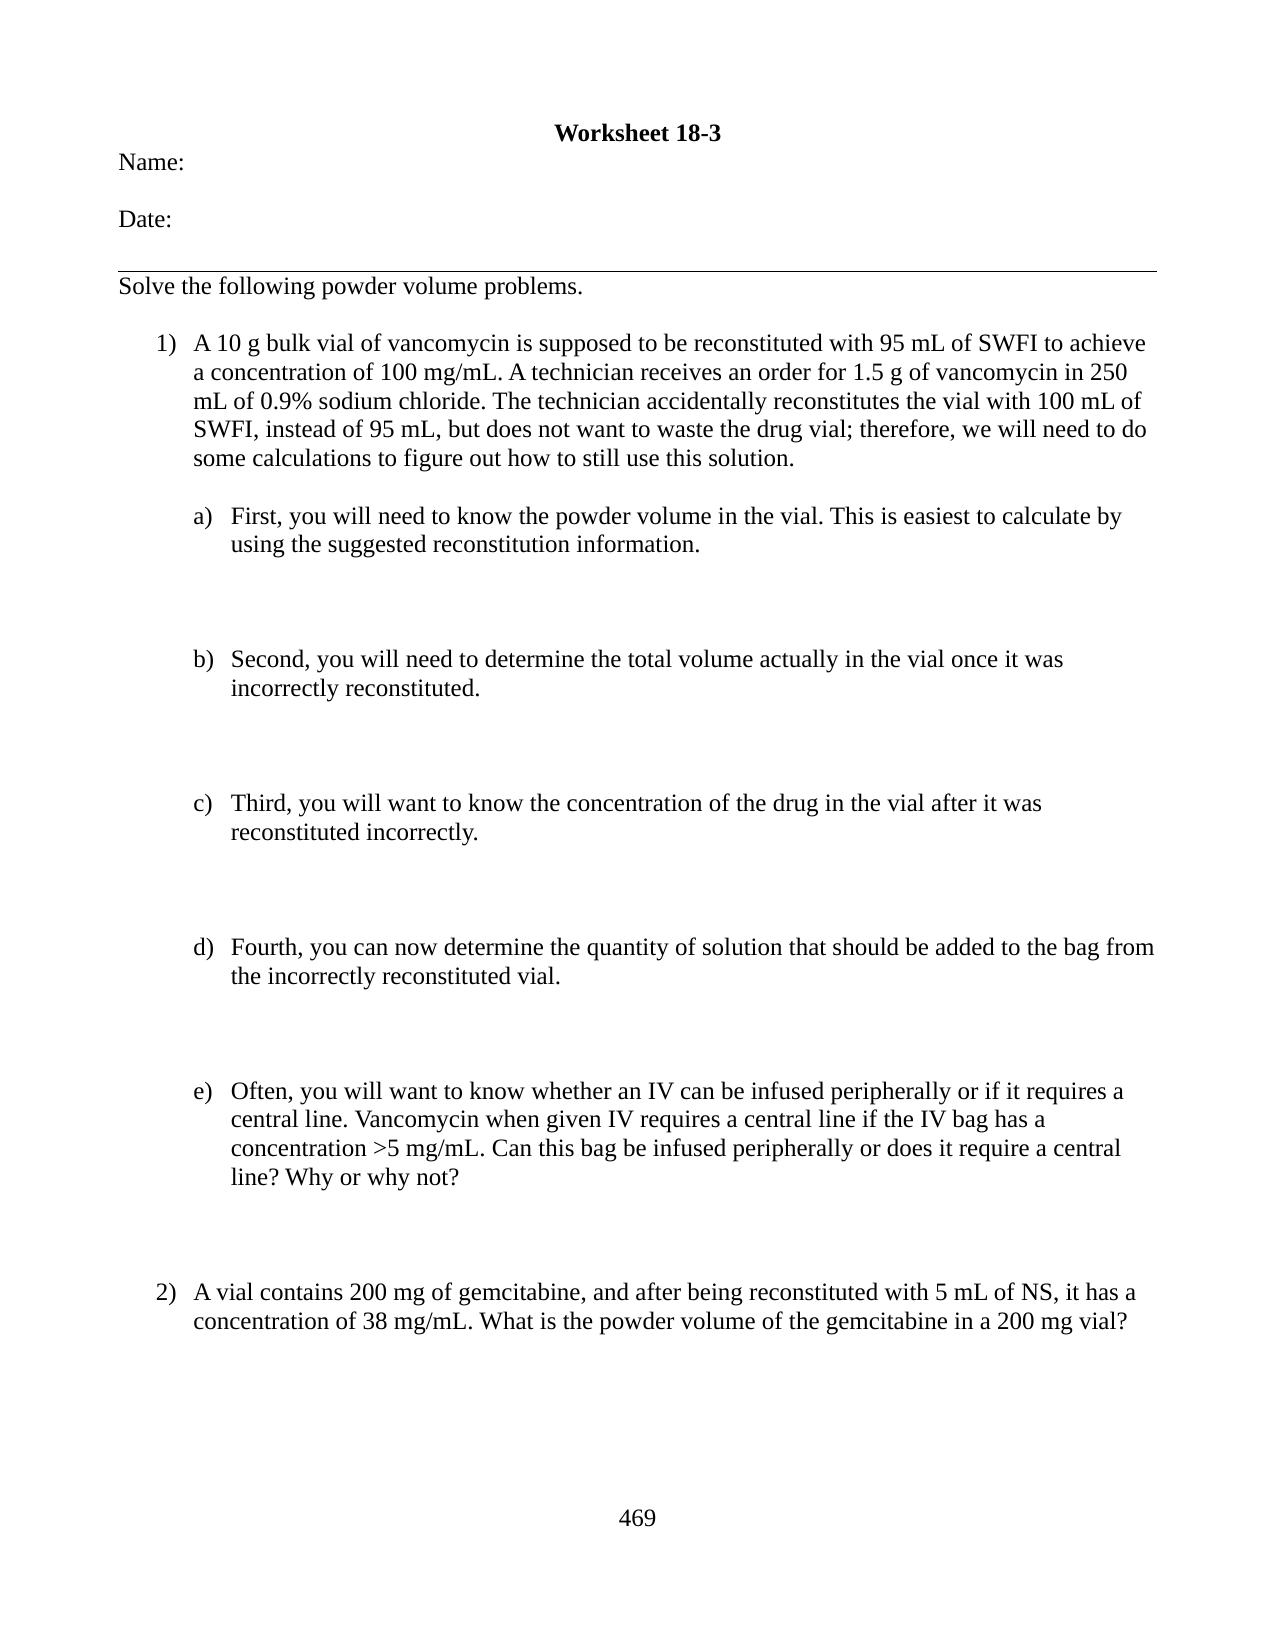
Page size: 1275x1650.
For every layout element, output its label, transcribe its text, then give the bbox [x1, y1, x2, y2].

list A vial contains 200 mg of gemcitabine, and after being reconstituted with 5 mL of NS, it has a concentration of 38 mg/mL. What is the powder volume of the gemcitabine in a 200 mg vial? [156, 1277, 1157, 1334]
text Name: [118, 147, 1157, 176]
list Often, you will want to know whether an IV can be infused peripherally or if it requires a central line. Vancomycin when given IV requires a central line if the IV bag has a concentration >5 mg/mL. Can this bag be infused peripherally or does it require a central line? Why or why not? [193, 1076, 1157, 1191]
text Worksheet 18-3 [118, 118, 1157, 147]
list Fourth, you can now determine the quantity of solution that should be added to the bag from the incorrectly reconstituted vial. [193, 932, 1157, 989]
text Solve the following powder volume problems. [118, 272, 1157, 299]
list A 10 g bulk vial of vancomycin is supposed to be reconstituted with 95 mL of SWFI to achieve a concentration of 100 mg/mL. A technician receives an order for 1.5 g of vancomycin in 250 mL of 0.9% sodium chloride. The technician accidentally reconstitutes the vial with 100 mL of SWFI, instead of 95 mL, but does not want to waste the drug vial; therefore, we will need to do some calculations to figure out how to still use this solution. [156, 328, 1157, 472]
list First, you will need to know the powder volume in the vial. This is easiest to calculate by using the suggested reconstitution information. [193, 501, 1157, 558]
list Third, you will want to know the concentration of the drug in the vial after it was reconstituted incorrectly. [193, 788, 1157, 846]
list Second, you will need to determine the total volume actually in the vial once it was incorrectly reconstituted. [193, 644, 1157, 702]
text Date: [118, 204, 1157, 233]
